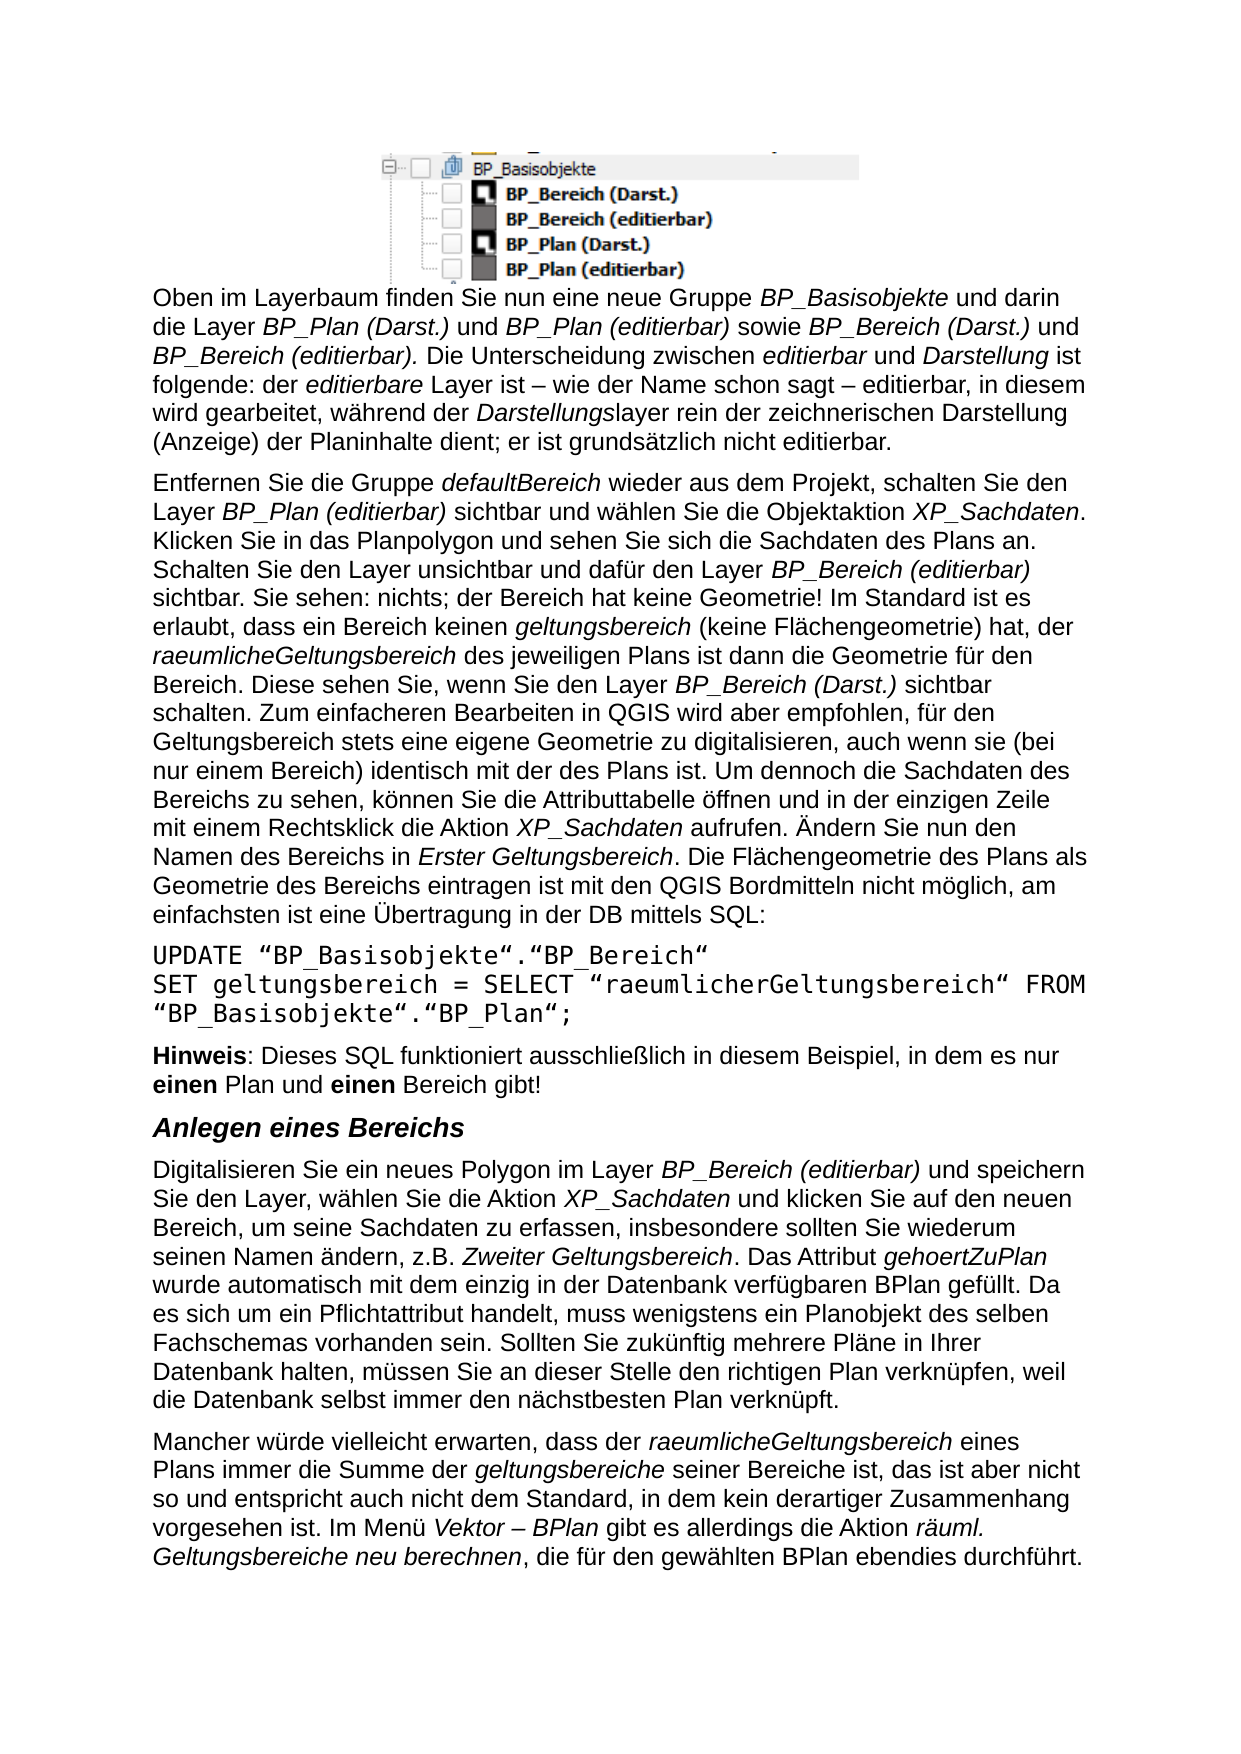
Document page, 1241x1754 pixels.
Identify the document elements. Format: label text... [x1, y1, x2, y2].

text Mancher würde vielleicht erwarten, dass der raeumlicheGeltungsbereich eines Plans immer die Summe der geltungsbereiche seiner Bereiche ist, das ist aber nicht so und entspricht auch nicht dem Standard, in dem kein derartiger Zusammenhang vorgesehen ist. Im Menü Vektor – BPlan gibt es allerdings die Aktion räuml. Geltungsbereiche neu berechnen, die für den gewählten BPlan ebendies durchführt. [152, 1427, 1088, 1570]
text Hinweis: Dieses SQL funktioniert ausschließlich in diesem Beispiel, in dem es nur einen Plan und einen Bereich gibt! [152, 1041, 1088, 1098]
text Oben im Layerbaum finden Sie nun eine neue Gruppe BP_Basisobjekte und darin die Layer BP_Plan (Darst.) und BP_Plan (editierbar) sowie BP_Bereich (Darst.) und BP_Bereich (editierbar). Die Unterscheidung zwischen editierbar und Darstellung ist folgende: der editierbare Layer ist – wie der Name schon sagt – editierbar, in diesem wird gearbeitet, während der Darstellungslayer rein der zeichnerischen Darstellung (Anzeige) der Planinhalte dient; er ist grundsätzlich nicht editierbar. [152, 150, 1088, 456]
subtitle Anlegen eines Bereichs [152, 1111, 1088, 1143]
text Digitalisieren Sie ein neues Polygon im Layer BP_Bereich (editierbar) und speichern Sie den Layer, wählen Sie die Aktion XP_Sachdaten und klicken Sie auf den neuen Bereich, um seine Sachdaten zu erfassen, insbesondere sollten Sie wiederum seinen Namen ändern, z.B. Zweiter Geltungsbereich. Das Attribut gehoertZuPlan wurde automatisch mit dem einzig in der Datenbank verfügbaren BPlan gefüllt. Da es sich um ein Pflichtattribut handelt, muss wenigstens ein Planobjekt des selben Fachschemas vorhanden sein. Sollten Sie zukünftig mehrere Pläne in Ihrer Datenbank halten, müssen Sie an dieser Stelle den richtigen Plan verknüpfen, weil die Datenbank selbst immer den nächstbesten Plan verknüpft. [152, 1155, 1088, 1414]
text UPDATE “BP_Basisobjekte“.“BP_Bereich“ SET geltungsbereich = SELECT “raeumlicherGeltungsbereich“ FROM “BP_Basisobjekte“.“BP_Plan“; [152, 941, 1088, 1028]
picture [381, 152, 860, 284]
text Entfernen Sie die Gruppe defaultBereich wieder aus dem Projekt, schalten Sie den Layer BP_Plan (editierbar) sichtbar und wählen Sie die Objektaktion XP_Sachdaten. Klicken Sie in das Planpolygon und sehen Sie sich die Sachdaten des Plans an. Schalten Sie den Layer unsichtbar und dafür den Layer BP_Bereich (editierbar) sichtbar. Sie sehen: nichts; der Bereich hat keine Geometrie! Im Standard ist es erlaubt, dass ein Bereich keinen geltungsbereich (keine Flächengeometrie) hat, der raeumlicheGeltungsbereich des jeweiligen Plans ist dann die Geometrie für den Bereich. Diese sehen Sie, wenn Sie den Layer BP_Bereich (Darst.) sichtbar schalten. Zum einfacheren Bearbeiten in QGIS wird aber empfohlen, für den Geltungsbereich stets eine eigene Geometrie zu digitalisieren, auch wenn sie (bei nur einem Bereich) identisch mit der des Plans ist. Um dennoch die Sachdaten des Bereichs zu sehen, können Sie die Attributtabelle öffnen und in der einzigen Zeile mit einem Rechtsklick die Aktion XP_Sachdaten aufrufen. Ändern Sie nun den Namen des Bereichs in Erster Geltungsbereich. Die Flächengeometrie des Plans als Geometrie des Bereichs eintragen ist mit den QGIS Bordmitteln nicht möglich, am einfachsten ist eine Übertragung in der DB mittels SQL: [152, 468, 1088, 928]
